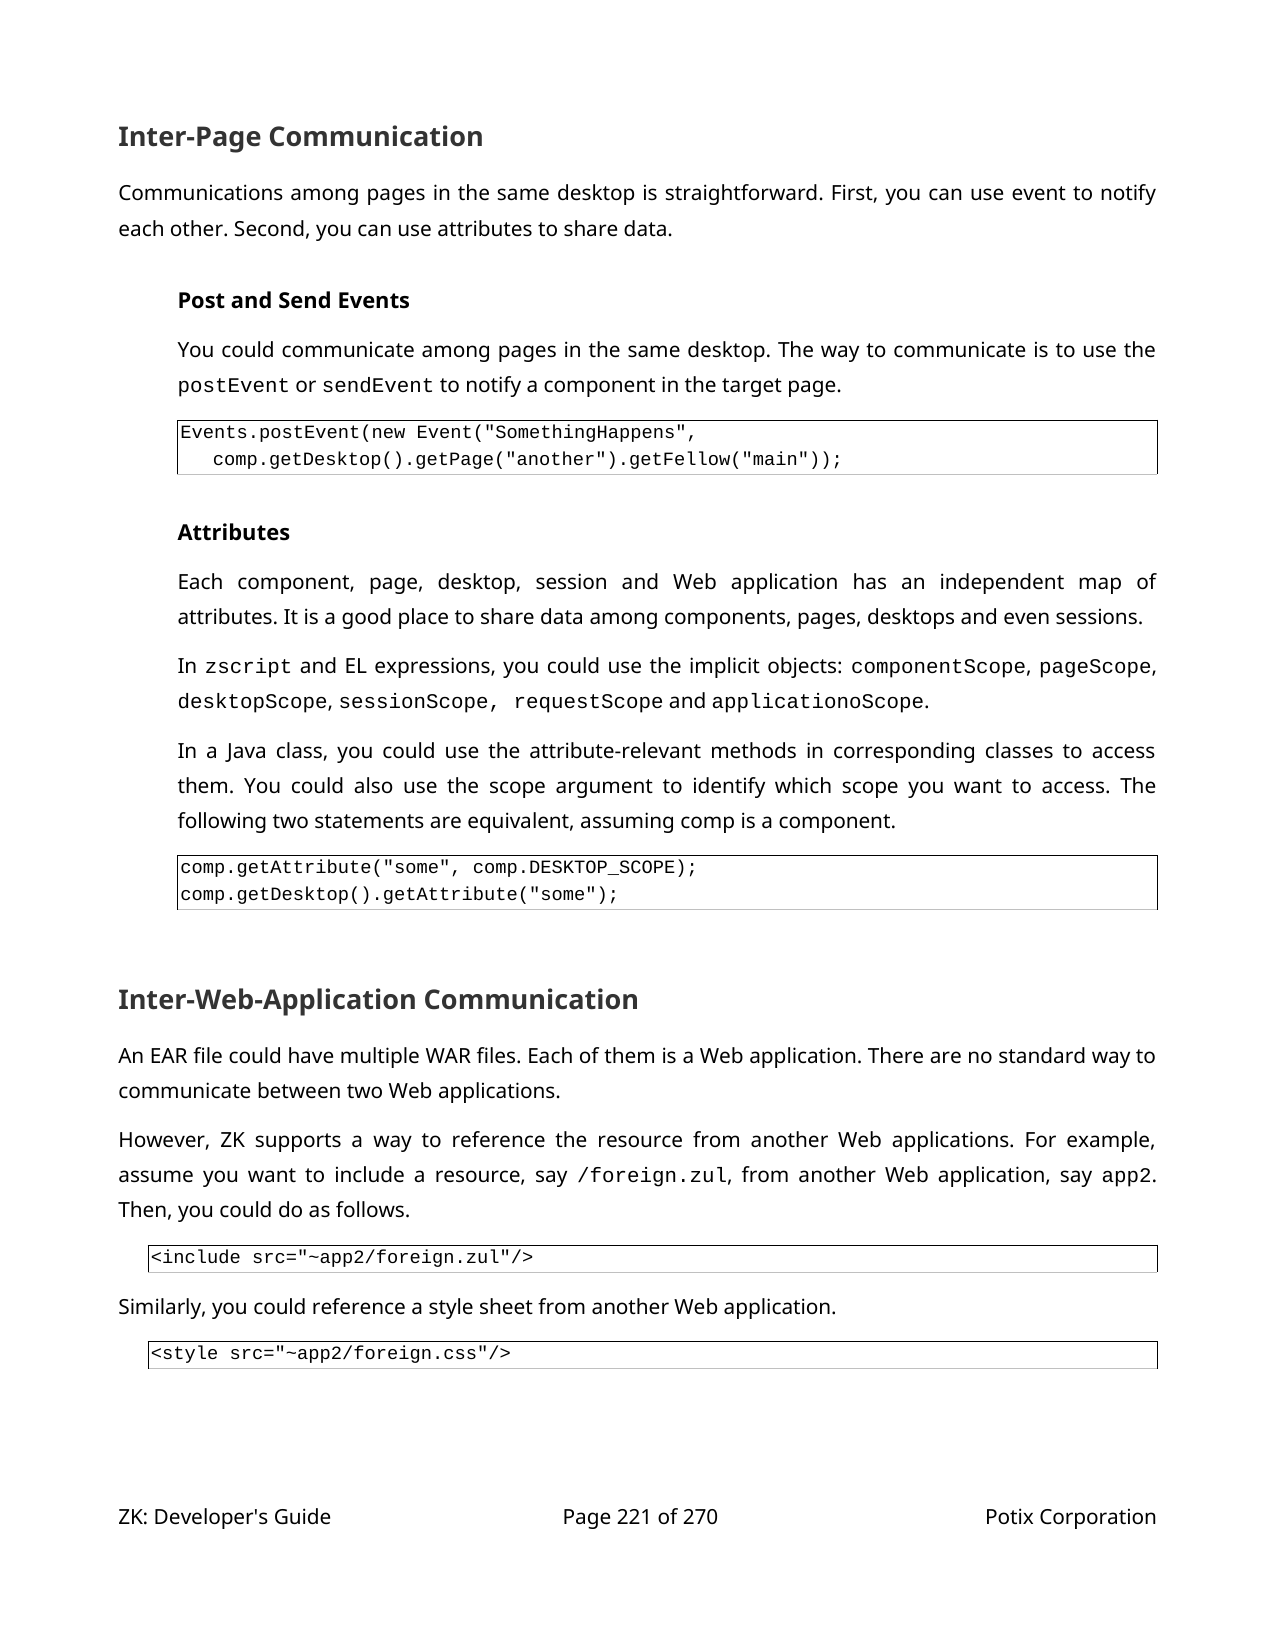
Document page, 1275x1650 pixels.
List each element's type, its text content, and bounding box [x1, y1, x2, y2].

text comp.getDesktop().getAttribute("some"); [178, 882, 1157, 909]
text Communications among pages in the same desktop is straightforward. First, you can use event to notify each other. Second, you can use attributes to share data. [118, 178, 1157, 242]
text Similarly, you could reference a style sheet from another Web application. [118, 1292, 1157, 1321]
text You could communicate among pages in the same desktop. The way to communicate is to use the postEvent or sendEvent to notify a component in the target page. [177, 335, 1157, 399]
text Events.postEvent(new Event("SomethingHappens", [178, 421, 1157, 444]
text Each component, page, desktop, session and Web application has an independent map of attributes. It is a good place to share data among components, pages, desktops and even sessions. [177, 567, 1157, 631]
text comp.getAttribute("some", comp.DESKTOP_SCOPE); [178, 856, 1157, 879]
text <style src="~app2/foreign.css"/> [149, 1342, 1157, 1368]
text An EAR file could have multiple WAR files. Each of them is a Web application. There are no standard way to communicate between two Web applications. [118, 1041, 1157, 1104]
text In a Java class, you could use the attribute-relevant methods in corresponding classes to access them. You could also use the scope argument to identify which scope you want to access. The following two statements are equivalent, assuming comp is a component. [177, 736, 1157, 834]
text <include src="~app2/foreign.zul"/> [149, 1246, 1157, 1272]
subtitle Attributes [177, 516, 1157, 546]
subtitle Post and Send Events [177, 284, 1157, 314]
subtitle Inter-Web-Application Communication [118, 980, 1157, 1017]
text comp.getDesktop().getPage("another").getFellow("main")); [178, 447, 1157, 474]
text However, ZK supports a way to reference the resource from another Web applications. For example, assume you want to include a resource, say /foreign.zul, from another Web application, say app2. Then, you could do as follows. [118, 1125, 1157, 1224]
text In zscript and EL expressions, you could use the implicit objects: componentScope, pageScope, desktopScope, sessionScope, requestScope and applicationoScope. [177, 651, 1157, 715]
subtitle Inter-Page Communication [118, 118, 1157, 155]
